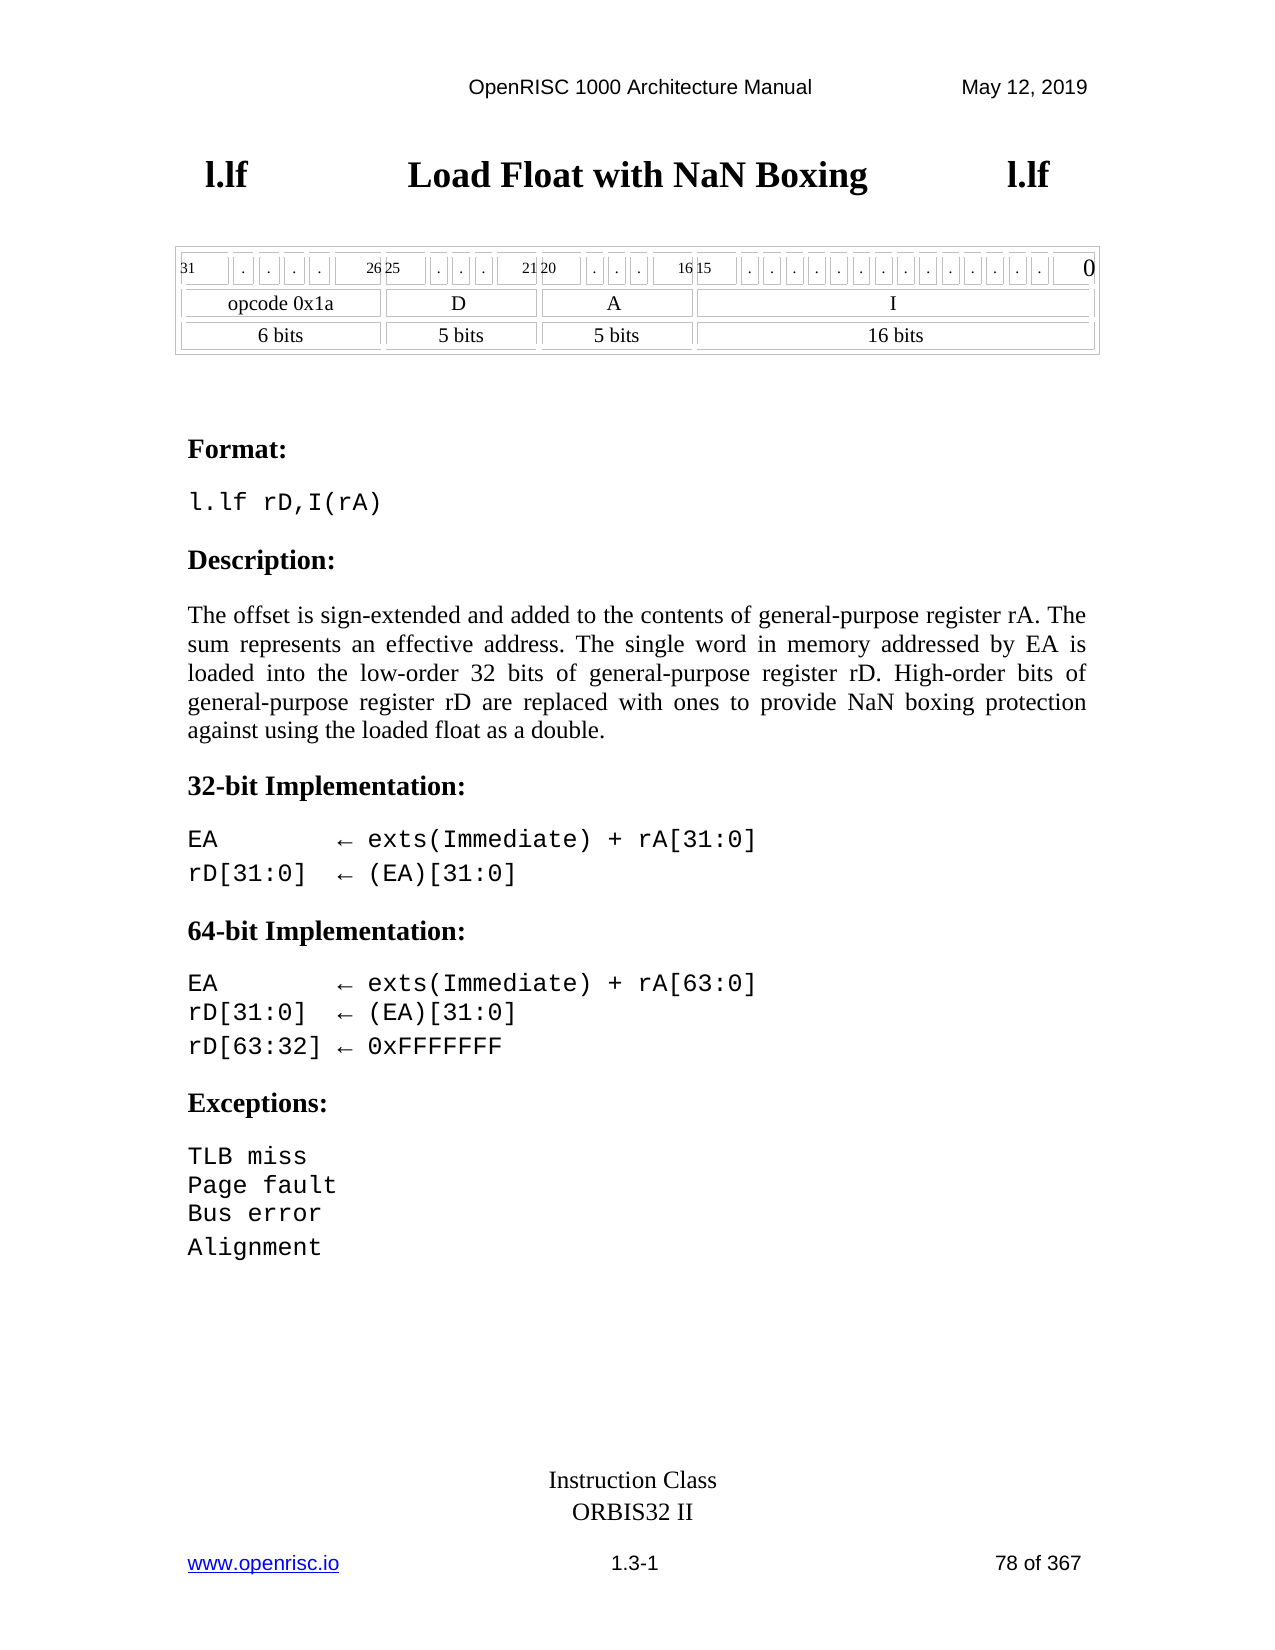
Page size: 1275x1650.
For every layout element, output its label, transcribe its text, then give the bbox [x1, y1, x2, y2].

text 64-bit Implementation: [187, 914, 1087, 946]
text EA ← exts(Immediate) + rA[31:0] rD[31:0] ← (EA)[31:0] [187, 826, 1087, 889]
text l.lf rD,I(rA) [187, 489, 1087, 518]
text TLB miss Page fault Bus error Alignment [187, 1144, 1087, 1263]
text Exceptions: [187, 1087, 1087, 1119]
text Description: [187, 543, 1087, 575]
text 32-bit Implementation: [187, 769, 1087, 801]
text Format: [187, 432, 1087, 464]
text EA ← exts(Immediate) + rA[63:0] rD[31:0] ← (EA)[31:0] rD[63:32] ← 0xFFFFFFF [187, 971, 1087, 1062]
text The offset is sign-extended and added to the contents of general-purpose register rA. The sum represents an effective address. The single word in memory addressed by EA is loaded into the low-order 32 bits of general-purpose register rD. High-order bits of general-purpose register rD are replaced with ones to provide NaN boxing protection against using the loaded float as a double. [187, 600, 1087, 744]
